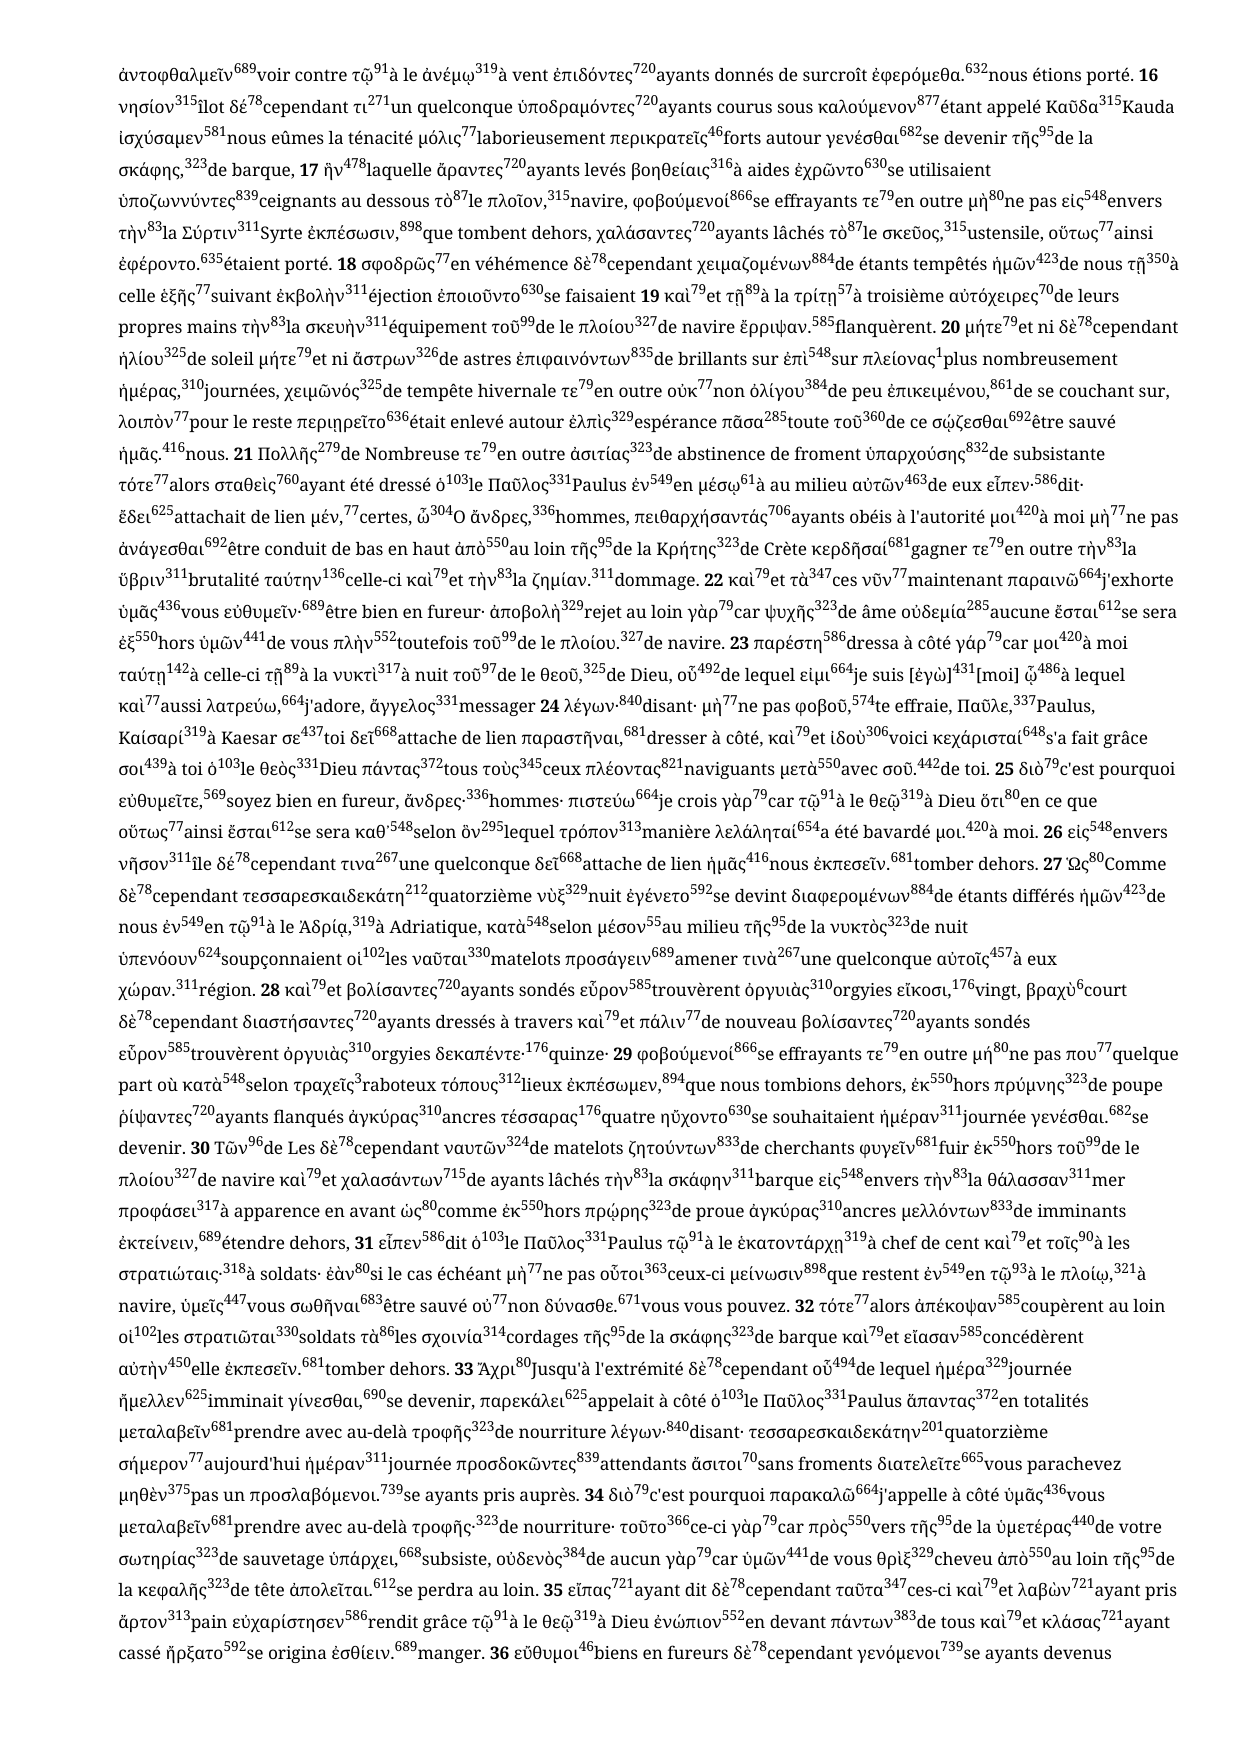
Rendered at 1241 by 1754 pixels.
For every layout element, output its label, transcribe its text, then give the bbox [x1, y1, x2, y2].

text 1 Ὡς80Comme δὲ78cependant ἐκρίθη600fut jugé τοῦ360de ce ἀποπλεῖν689naviguer au loin ἡμᾶς416nous εἰς548envers τὴν83la Ἰταλίαν,311Italie, παρεδίδουν624livraient τόν85le τε79en outre Παῦλον313Paulus καί79et τινας268des quelconques ἑτέρους114autres-différents δεσμώτας312détenus ἑκατοντάρχῃ319à chef de cent ὀνόματι321à nom Ἰουλίῳ319à Ioulios σπείρης323de spirale Σεβαστῆς.14de Vénérable. 2 ἐπιβάντες720ayants surmontés δὲ78cependant πλοίῳ321à navire Ἀδραμυττηνῷ12à Adramytte μέλλοντι830à imminant πλεῖν689naviguer εἰς548envers τοὺς84les κατὰ548selon τὴν83la Ἀσίαν311Asie τόπους312lieux ἀνήχθημεν595nous fûmes conduit de bas en haut ὄντος834de étant σὺν549avec ἡμῖν419à nous Ἀριστάρχου325de Aristarque Μακεδόνος325de Macédonien Θεσσαλονικέως.325de Thessalonicien. 3 τῇ89à la τε79en outre ἑτέρᾳ376à autre-différente κατήχθημεν595nous fûmes mené de haut en bas εἰς548envers Σιδῶνα,311Sidon, φιλανθρώπως77en amitié de l'humain τε79en outre ὁ103le Ἰούλιος331Ioulios τῷ91à le Παύλῳ319à Paulus χρησάμενος740se ayant utilisé ἐπέτρεψεν586permit πρὸς548vers τοὺς244les φίλους52amis πορευθέντι748à ayant été allé ἐπιμελείας323de soin τυχεῖν.681obtenir. 4 κἀκεῖθεν77et de là ἀναχθέντες759ayants étés conduits de bas en haut ὑπεπλεύσαμεν581nous naviguâmes sous τὴν83la Κύπρον311Chypre διὰ548par le fait de τὸ348ce τοὺς84les ἀνέμους312vents εἶναι689être ἐναντίους,31aux encontres, 5 τό87le τε79en outre πέλαγος315haute mer τὸ348ce κατὰ548selon τὴν83la Κιλικίαν311Cilicie καὶ79et Παμφυλίαν311Pamphylie διαπλεύσαντες720ayants navigués à travers κατήλθομεν581nous vînmes de haut en bas εἰς548envers Μύρα314Myra τῆς95de la Λυκίας.323de Lycie. 6 Κἀκεῖ77Et là εὑρὼν721ayant trouvé ὁ103le ἑκατοντάρχης331chef de cent πλοῖον315navire Ἀλεξανδρῖνον6Alexandrinus πλέον824naviguant εἰς548envers τὴν83la Ἰταλίαν311Italie ἐνεβίβασεν586fit embarquer ἡμᾶς416nous εἰς548envers αὐτό.454lui. 7 ἐν549en ἱκαναῖς7à assez-importantes δὲ78cependant ἡμέραις316à journées βραδυπλοοῦντες839naviguants lentement καὶ79et μόλις77laborieusement γενόμενοι739se ayants devenus κατὰ548selon τὴν83la Κνίδον,311Knidos, μὴ77ne pas προσεῶντος834de concédant vers ἡμᾶς416nous τοῦ97de le ἀνέμου325de vent ὑπεπλεύσαμεν581nous naviguâmes sous τὴν83la Κρήτην311Crète κατὰ548selon Σαλμώνην,311Salmone, 8 μόλις77laborieusement τε79en outre παραλεγόμενοι866se côtoyants αὐτὴν450elle ἤλθομεν581nous vînmes εἰς548envers τόπον313lieu τινὰ269un quelconque καλούμενον875étant appelé Καλοὺς3Beaux λιμένας312ports ᾧ486à lequel ἐγγὺς77proche πόλις329cité ἦν625était Λασαία.329Lasaia. 9 Ἱκανοῦ16de Assez-important δὲ78cependant χρόνου325de temps διαγενομένου734de se ayant devenu au travers καὶ79et ὄντος834de étant ἤδη77déjà ἐπισφαλοῦς42de prompt à chute τοῦ97de le πλοὸς325de navigation διὰ548par le fait de τὸ348ce καὶ77aussi τὴν83la νηστείαν311jeûne ἤδη77déjà παρεληλυθέναι686avoir passé à côté παρῄνει625exhortait ὁ103le Παῦλος331Paulus 10 λέγων840disant αὐτοῖς·457à eux· ἄνδρες,336hommes, θεωρῶ664j'observe ὅτι80en ce que μετὰ550avec ὕβρεως323de brutalité καὶ79et πολλῆς279de nombreuse ζημίας323de dommage οὐ77non μόνον77seulement τοῦ99de le φορτίου327de charge καὶ79et τοῦ99de le πλοίου327de navire ἀλλὰ79mais καὶ77aussi τῶν94de les ψυχῶν322de âmes ἡμῶν423de nous μέλλειν689imminer ἔσεσθαι685se avoir à être τὸν85le πλοῦν.313navigation. 11 ὁ103le δὲ78cependant ἑκατοντάρχης331chef de cent τῷ91à le κυβερνήτῃ319à pilote καὶ79et τῷ91à le ναυκλήρῳ319à nautonier μᾶλλον77davantage ἐπείθετο636était persuadé ἢ79ou τοῖς353à ces ὑπὸ550sous Παύλου325de Paulus λεγομένοις.881à étants dits. 12 ἀνευθέτου42de pas bien placé δὲ78cependant τοῦ97de le λιμένος325de port ὑπάρχοντος834de subsistant πρὸς548vers παραχειμασίαν311hivernage à côté οἱ102les πλείονες70plus nombreusement ἔθεντο591se posèrent βουλὴν311dessein ἀναχθῆναι683être conduit de bas en haut ἐκεῖθεν,77de là, εἴ80si πως77en quelque manière δύναιντο702que se puissent καταντήσαντες720ayants atteints à l'encontre εἰς548envers Φοίνικα313Foinikas παραχειμάσαι681hiverner à côté λιμένα313port τῆς95de la Κρήτης323de Crète βλέποντα822regardant κατὰ548selon λίβα313sud-ouest καὶ79et κατὰ548selon χῶρον.313nord-ouest. 13 Ὑποπνεύσαντος716de Ayant soufflé en dessous δὲ78cependant νότου325de sud δόξαντες720ayants estimés τῆς95de la προθέσεως323de position en avant κεκρατηκέναι,686avoir saisi avec force, ἄραντες720ayants levés ἆσσον77de près παρελέγοντο630se côtoyaient τὴν83la Κρήτην.311Crète. 14 μετ᾽548après οὐ77non πολὺ375nombreux δὲ78cependant ἔβαλεν586jeta κατ᾽550contre αὐτῆς462de elle ἄνεμος331vent τυφωνικὸς22typhonien ὁ364celui καλούμενος891étant appelé εὐρακύλων·331Eurakulon· 15 συναρπασθέντος756de ayant été ravi avec δὲ78cependant τοῦ99de le πλοίου327de navire καὶ79et μὴ77ne pas δυναμένου863de se pouvant ἀντοφθαλμεῖν689voir contre τῷ91à le ἀνέμῳ319à vent ἐπιδόντες720ayants donnés de surcroît ἐφερόμεθα.632nous étions porté. 16 νησίον315îlot δέ78cependant τι271un quelconque ὑποδραμόντες720ayants courus sous καλούμενον877étant appelé Καῦδα315Κauda ἰσχύσαμεν581nous eûmes la ténacité μόλις77laborieusement περικρατεῖς46forts autour γενέσθαι682se devenir τῆς95de la σκάφης,323de barque, 17 ἣν478laquelle ἄραντες720ayants levés βοηθείαις316à aides ἐχρῶντο630se utilisaient ὑποζωννύντες839ceignants au dessous τὸ87le πλοῖον,315navire, φοβούμενοί866se effrayants τε79en outre μὴ80ne pas εἰς548envers τὴν83la Σύρτιν311Syrte ἐκπέσωσιν,898que tombent dehors, χαλάσαντες720ayants lâchés τὸ87le σκεῦος,315ustensile, οὕτως77ainsi ἐφέροντο.635étaient porté. 18 σφοδρῶς77en véhémence δὲ78cependant χειμαζομένων884de étants tempêtés ἡμῶν423de nous τῇ350à celle ἑξῆς77suivant ἐκβολὴν311éjection ἐποιοῦντο630se faisaient 19 καὶ79et τῇ89à la τρίτῃ57à troisième αὐτόχειρες70de leurs propres mains τὴν83la σκευὴν311équipement τοῦ99de le πλοίου327de navire ἔρριψαν.585flanquèrent. 20 μήτε79et ni δὲ78cependant ἡλίου325de soleil μήτε79et ni ἄστρων326de astres ἐπιφαινόντων835de brillants sur ἐπὶ548sur πλείονας1plus nombreusement ἡμέρας,310journées, χειμῶνός325de tempête hivernale τε79en outre οὐκ77non ὀλίγου384de peu ἐπικειμένου,861de se couchant sur, λοιπὸν77pour le reste περιῃρεῖτο636était enlevé autour ἐλπὶς329espérance πᾶσα285toute τοῦ360de ce σῴζεσθαι692être sauvé ἡμᾶς.416nous. 21 Πολλῆς279de Nombreuse τε79en outre ἀσιτίας323de abstinence de froment ὑπαρχούσης832de subsistante τότε77alors σταθεὶς760ayant été dressé ὁ103le Παῦλος331Paulus ἐν549en μέσῳ61à au milieu αὐτῶν463de eux εἶπεν·586dit· ἔδει625attachait de lien μέν,77certes, ὦ304O ἄνδρες,336hommes, πειθαρχήσαντάς706ayants obéis à l'autorité μοι420à moi μὴ77ne pas ἀνάγεσθαι692être conduit de bas en haut ἀπὸ550au loin τῆς95de la Κρήτης323de Crète κερδῆσαί681gagner τε79en outre τὴν83la ὕβριν311brutalité ταύτην136celle-ci καὶ79et τὴν83la ζημίαν.311dommage. 22 καὶ79et τὰ347ces νῦν77maintenant παραινῶ664j'exhorte ὑμᾶς436vous εὐθυμεῖν·689être bien en fureur· ἀποβολὴ329rejet au loin γὰρ79car ψυχῆς323de âme οὐδεμία285aucune ἔσται612se sera ἐξ550hors ὑμῶν441de vous πλὴν552toutefois τοῦ99de le πλοίου.327de navire. 23 παρέστη586dressa à côté γάρ79car μοι420à moi ταύτῃ142à celle-ci τῇ89à la νυκτὶ317à nuit τοῦ97de le θεοῦ,325de Dieu, οὗ492de lequel εἰμι664je suis [ἐγὼ]431[moi] ᾧ486à lequel καὶ77aussi λατρεύω,664j'adore, ἄγγελος331messager 24 λέγων·840disant· μὴ77ne pas φοβοῦ,574te effraie, Παῦλε,337Paulus, Καίσαρί319à Kaesar σε437toi δεῖ668attache de lien παραστῆναι,681dresser à côté, καὶ79et ἰδοὺ306voici κεχάρισταί648s'a fait grâce σοι439à toi ὁ103le θεὸς331Dieu πάντας372tous τοὺς345ceux πλέοντας821naviguants μετὰ550avec σοῦ.442de toi. 25 διὸ79c'est pourquoi εὐθυμεῖτε,569soyez bien en fureur, ἄνδρες·336hommes· πιστεύω664je crois γὰρ79car τῷ91à le θεῷ319à Dieu ὅτι80en ce que οὕτως77ainsi ἔσται612se sera καθ᾽548selon ὃν295lequel τρόπον313manière λελάληταί654a été bavardé μοι.420à moi. 26 εἰς548envers νῆσον311île δέ78cependant τινα267une quelconque δεῖ668attache de lien ἡμᾶς416nous ἐκπεσεῖν.681tomber dehors. 27 Ὡς80Comme δὲ78cependant τεσσαρεσκαιδεκάτη212quatorzième νὺξ329nuit ἐγένετο592se devint διαφερομένων884de étants différés ἡμῶν423de nous ἐν549en τῷ91à le Ἀδρίᾳ,319à Adriatique, κατὰ548selon μέσον55au milieu τῆς95de la νυκτὸς323de nuit ὑπενόουν624soupçonnaient οἱ102les ναῦται330matelots προσάγειν689amener τινὰ267une quelconque αὐτοῖς457à eux χώραν.311région. 28 καὶ79et βολίσαντες720ayants sondés εὗρον585trouvèrent ὀργυιὰς310orgyies εἴκοσι,176vingt, βραχὺ6court δὲ78cependant διαστήσαντες720ayants dressés à travers καὶ79et πάλιν77de nouveau βολίσαντες720ayants sondés εὗρον585trouvèrent ὀργυιὰς310orgyies δεκαπέντε·176quinze· 29 φοβούμενοί866se effrayants τε79en outre μή80ne pas που77quelque part où κατὰ548selon τραχεῖς3raboteux τόπους312lieux ἐκπέσωμεν,894que nous tombions dehors, ἐκ550hors πρύμνης323de poupe ῥίψαντες720ayants flanqués ἀγκύρας310ancres τέσσαρας176quatre ηὔχοντο630se souhaitaient ἡμέραν311journée γενέσθαι.682se devenir. 30 Τῶν96de Les δὲ78cependant ναυτῶν324de matelots ζητούντων833de cherchants φυγεῖν681fuir ἐκ550hors τοῦ99de le πλοίου327de navire καὶ79et χαλασάντων715de ayants lâchés τὴν83la σκάφην311barque εἰς548envers τὴν83la θάλασσαν311mer προφάσει317à apparence en avant ὡς80comme ἐκ550hors πρῴρης323de proue ἀγκύρας310ancres μελλόντων833de imminants ἐκτείνειν,689étendre dehors, 31 εἶπεν586dit ὁ103le Παῦλος331Paulus τῷ91à le ἑκατοντάρχῃ319à chef de cent καὶ79et τοῖς90à les στρατιώταις·318à soldats· ἐὰν80si le cas échéant μὴ77ne pas οὗτοι363ceux-ci μείνωσιν898que restent ἐν549en τῷ93à le πλοίῳ,321à navire, ὑμεῖς447vous σωθῆναι683être sauvé οὐ77non δύνασθε.671vous vous pouvez. 32 τότε77alors ἀπέκοψαν585coupèrent au loin οἱ102les στρατιῶται330soldats τὰ86les σχοινία314cordages τῆς95de la σκάφης323de barque καὶ79et εἴασαν585concédèrent αὐτὴν450elle ἐκπεσεῖν.681tomber dehors. 33 Ἄχρι80Jusqu'à l'extrémité δὲ78cependant οὗ494de lequel ἡμέρα329journée ἤμελλεν625imminait γίνεσθαι,690se devenir, παρεκάλει625appelait à côté ὁ103le Παῦλος331Paulus ἅπαντας372en totalités μεταλαβεῖν681prendre avec au-delà τροφῆς323de nourriture λέγων·840disant· τεσσαρεσκαιδεκάτην201quatorzième σήμερον77aujourd'hui ἡμέραν311journée προσδοκῶντες839attendants ἄσιτοι70sans froments διατελεῖτε665vous parachevez μηθὲν375pas un προσλαβόμενοι.739se ayants pris auprès. 34 διὸ79c'est pourquoi παρακαλῶ664j'appelle à côté ὑμᾶς436vous μεταλαβεῖν681prendre avec au-delà τροφῆς·323de nourriture· τοῦτο366ce-ci γὰρ79car πρὸς550vers τῆς95de la ὑμετέρας440de votre σωτηρίας323de sauvetage ὑπάρχει,668subsiste, οὐδενὸς384de aucun γὰρ79car ὑμῶν441de vous θρὶξ329cheveu ἀπὸ550au loin τῆς95de la κεφαλῆς323de tête ἀπολεῖται.612se perdra au loin. 35 εἴπας721ayant dit δὲ78cependant ταῦτα347ces-ci καὶ79et λαβὼν721ayant pris ἄρτον313pain εὐχαρίστησεν586rendit grâce τῷ91à le θεῷ319à Dieu ἐνώπιον552en devant πάντων383de tous καὶ79et κλάσας721ayant cassé ἤρξατο592se origina ἐσθίειν.689manger. 36 εὔθυμοι46biens en fureurs δὲ78cependant γενόμενοι739se ayants devenus πάντες389tous καὶ77aussi αὐτοὶ468eux προσελάβοντο591se prirent auprès τροφῆς.323de nourriture. 37 ἤμεθα626nous nous étions δὲ78cependant αἱ100les πᾶσαι284toutes ψυχαὶ328âmes ἐν549en τῷ93à le πλοίῳ321à navire διακόσιαι68deux cents ἑβδομήκοντα68soixante-dix ἕξ.68six. 38 κορεσθέντες759ayants étés rassasiés δὲ78cependant τροφῆς323de nourriture ἐκούφιζον624allégeaient τὸ87le πλοῖον315navire ἐκβαλλόμενοι866se éjectants τὸν85le σῖτον313froment εἰς548envers τὴν83la θάλασσαν.311mer. 39 Ὅτε80Lorsque δὲ78cependant ἡμέρα329journée ἐγένετο,592se devint, τὴν83la γῆν311terre οὐκ77non ἐπεγίνωσκον,624reconnaissaient, κόλπον313sein δέ78cependant τινα269un quelconque κατενόουν624intelligeaient complètement ἔχοντα822ayant αἰγιαλὸν313rivage εἰς548envers ὃν480lequel ἐβουλεύοντο630se délibéraient εἰ80si δύναιντο702que se puissent ἐξῶσαι681expulser τὸ87le πλοῖον.315navire. 40 καὶ79et τὰς82les ἀγκύρας310ancres περιελόντες720ayants enlevés autour εἴων624concédaient εἰς548envers τὴν83la θάλασσαν,311mer, ἅμα77simultanément ἀνέντες720ayants rompus τὰς82les ζευκτηρίας310attaches τῶν98de les πηδαλίων326de gouvernails καὶ79et ἐπάραντες720ayants surélevés τὸν85le ἀρτέμωνα313artimon τῇ350à celle πνεούσῃ826à soufflante κατεῖχον624tenaient de haut en bas εἰς548envers τὸν85le αἰγιαλόν.313rivage. 41 περιπεσόντες720ayants tombés autour δὲ78cependant εἰς548envers τόπον313lieu διθάλασσον4divisé en deux mers ἐπέκειλαν585échouèrent τὴν83la ναῦν311vaisseau καὶ79et ἡ101la μὲν79certes πρῷρα329proue ἐρείσασα719ayante soutenue ἔμεινεν586resta ἀσάλευτος,69inébranlable, ἡ101la δὲ78cependant πρύμνα329poupe ἐλύετο636était délié ὑπὸ550sous τῆς95de la βίας323de violence [τῶν94[de les κυμάτων].326de vagues]. 42 Τῶν96de Les δὲ78cependant στρατιωτῶν324de soldats βουλὴ329dessein ἐγένετο592se devint ἵνα80afin que τοὺς84les δεσμώτας312détenus ἀποκτείνωσιν,898que tuent catégoriquement, μή80ne pas τις390un quelconque ἐκκολυμβήσας721ayant nagé au dehors διαφύγῃ.899que fuie à travers. 43 ὁ103le δὲ78cependant ἑκατοντάρχης331chef de cent βουλόμενος867se ayant dessein διασῶσαι681sauver complètement τὸν85le Παῦλον313Paulus ἐκώλυσεν586empêcha αὐτοὺς451eux τοῦ259de le βουλήματος,327de dessein, ἐκέλευσέν586ordonna τε79en outre τοὺς345ceux δυναμένους848se pouvants κολυμβᾶν689nager ἀπορίψαντας706ayants flanqués au loin πρώτους52premiers ἐπὶ548sur τὴν83la γῆν311terre ἐξιέναι689aller dehors 44 καὶ79et τοὺς84les λοιποὺς372restants οὓς372lesquels μὲν79certes ἐπὶ549sur σανίσιν,316à planches, οὓς372lesquels δὲ78cependant ἐπί550sur τινων385de des quelconques τῶν359de ces ἀπὸ550au loin τοῦ99de le πλοίου.327de navire. καὶ79et οὕτως77ainsi ἐγένετο592se devint πάντας372tous διασωθῆναι683être sauvé complètement ἐπὶ548sur τὴν83la γῆν.311terre. [118, 59, 1181, 1665]
